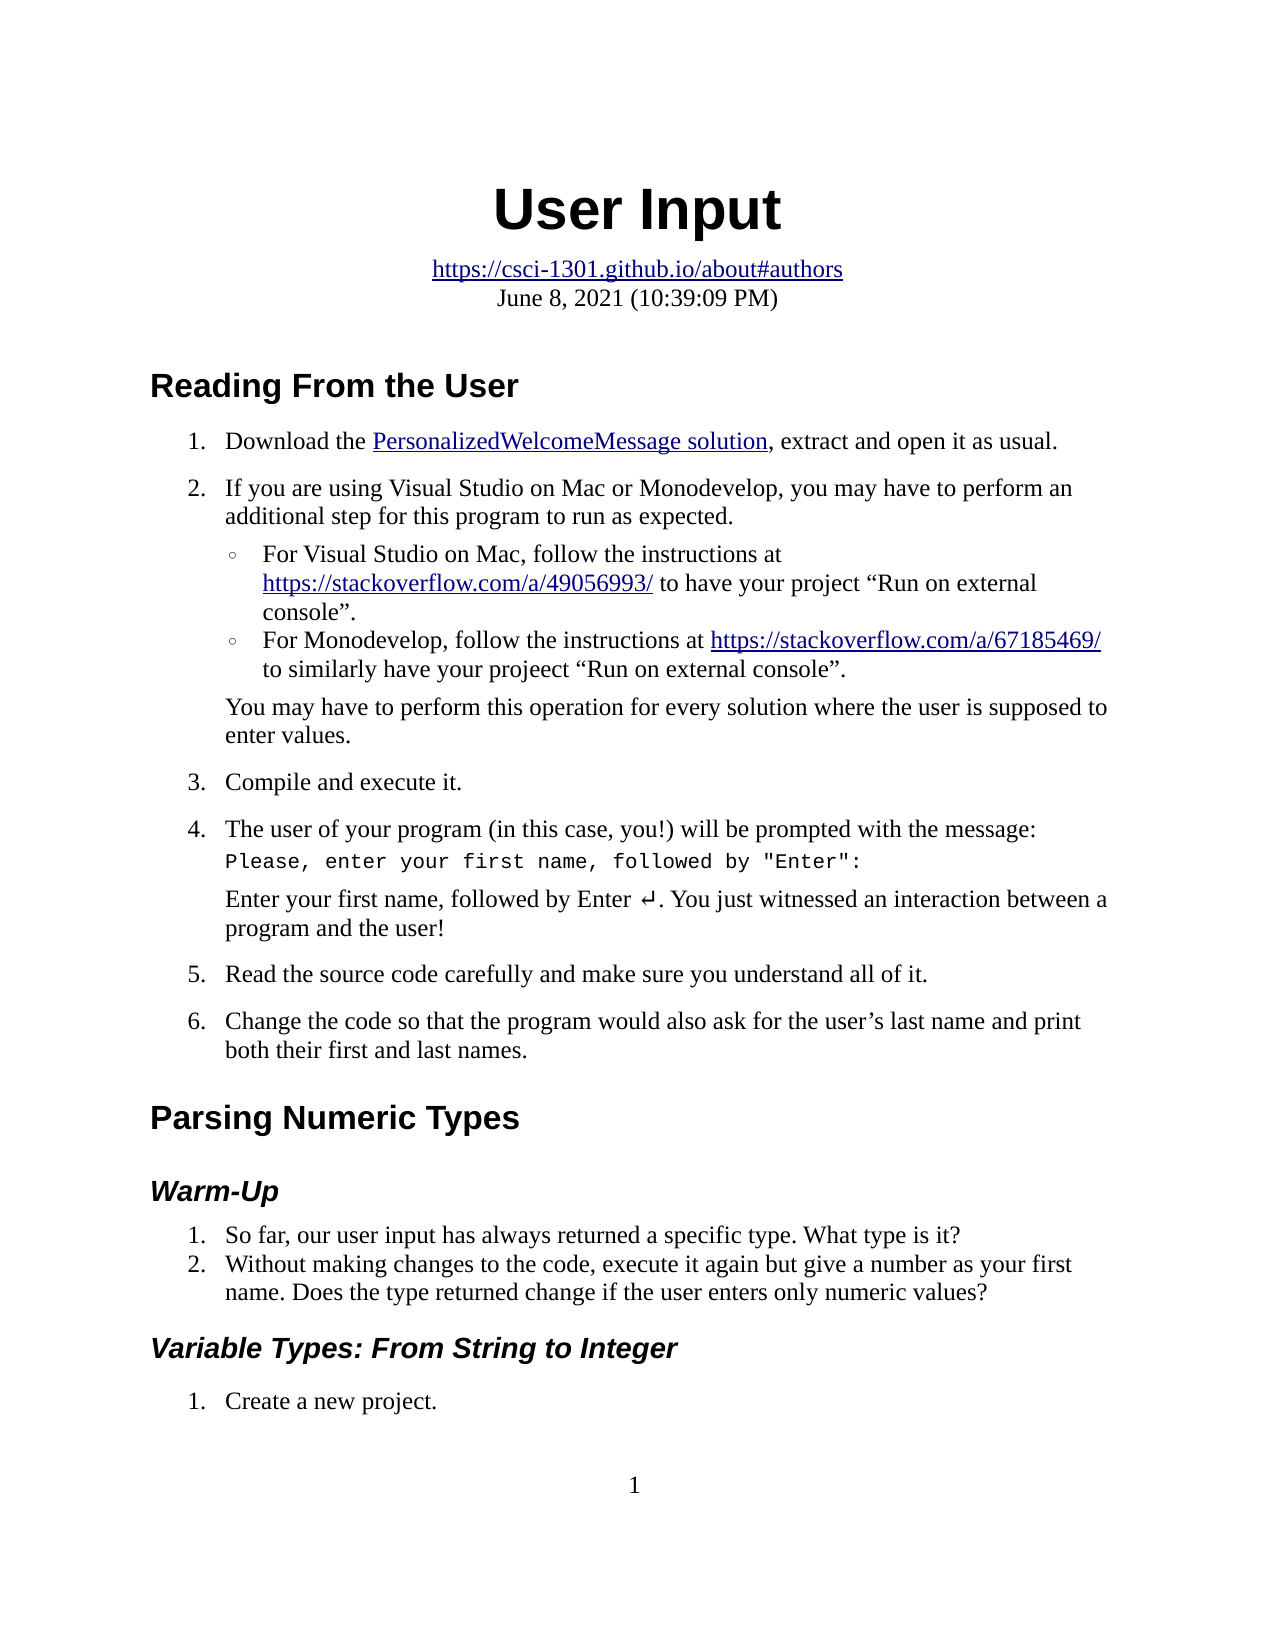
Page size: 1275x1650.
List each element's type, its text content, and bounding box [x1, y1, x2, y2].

text June 8, 2021 (10:39:09 PM) [150, 283, 1125, 312]
list Change the code so that the program would also ask for the user’s last name and print both their first and last names. [187, 1006, 1125, 1064]
list Read the source code carefully and make sure you understand all of it. [187, 959, 1125, 988]
list Please, enter your first name, followed by "Enter": [187, 852, 1125, 875]
list For Visual Studio on Mac, follow the instructions at https://stackoverflow.com/a/49056993/ to have your project “Run on external console”. [225, 539, 1125, 625]
subtitle Variable Types: From String to Integer [150, 1331, 1125, 1365]
list Enter your first name, followed by Enter ↵. You just witnessed an interaction between a program and the user! [187, 884, 1125, 942]
subtitle Parsing Numeric Types [150, 1098, 1125, 1136]
title User Input [150, 175, 1125, 242]
text https://csci-1301.github.io/about#authors [150, 254, 1125, 283]
list For Monodevelop, follow the instructions at https://stackoverflow.com/a/67185469/ to similarly have your projeect “Run on external console”. [225, 625, 1125, 683]
list You may have to perform this operation for every solution where the user is supposed to enter values. [187, 692, 1125, 749]
list If you are using Visual Studio on Mac or Monodevelop, you may have to perform an additional step for this program to run as expected. [187, 473, 1125, 530]
list Create a new project. [187, 1386, 1125, 1415]
list Download the PersonalizedWelcomeMessage solution, extract and open it as usual. [187, 426, 1125, 455]
list The user of your program (in this case, you!) will be prompted with the message: [187, 814, 1125, 843]
list Without making changes to the code, execute it again but give a number as your first name. Does the type returned change if the user enters only numeric values? [187, 1249, 1125, 1306]
subtitle Reading From the User [150, 366, 1125, 404]
list Compile and execute it. [187, 767, 1125, 796]
subtitle Warm-Up [150, 1174, 1125, 1207]
list So far, our user input has always returned a specific type. What type is it? [187, 1220, 1125, 1249]
